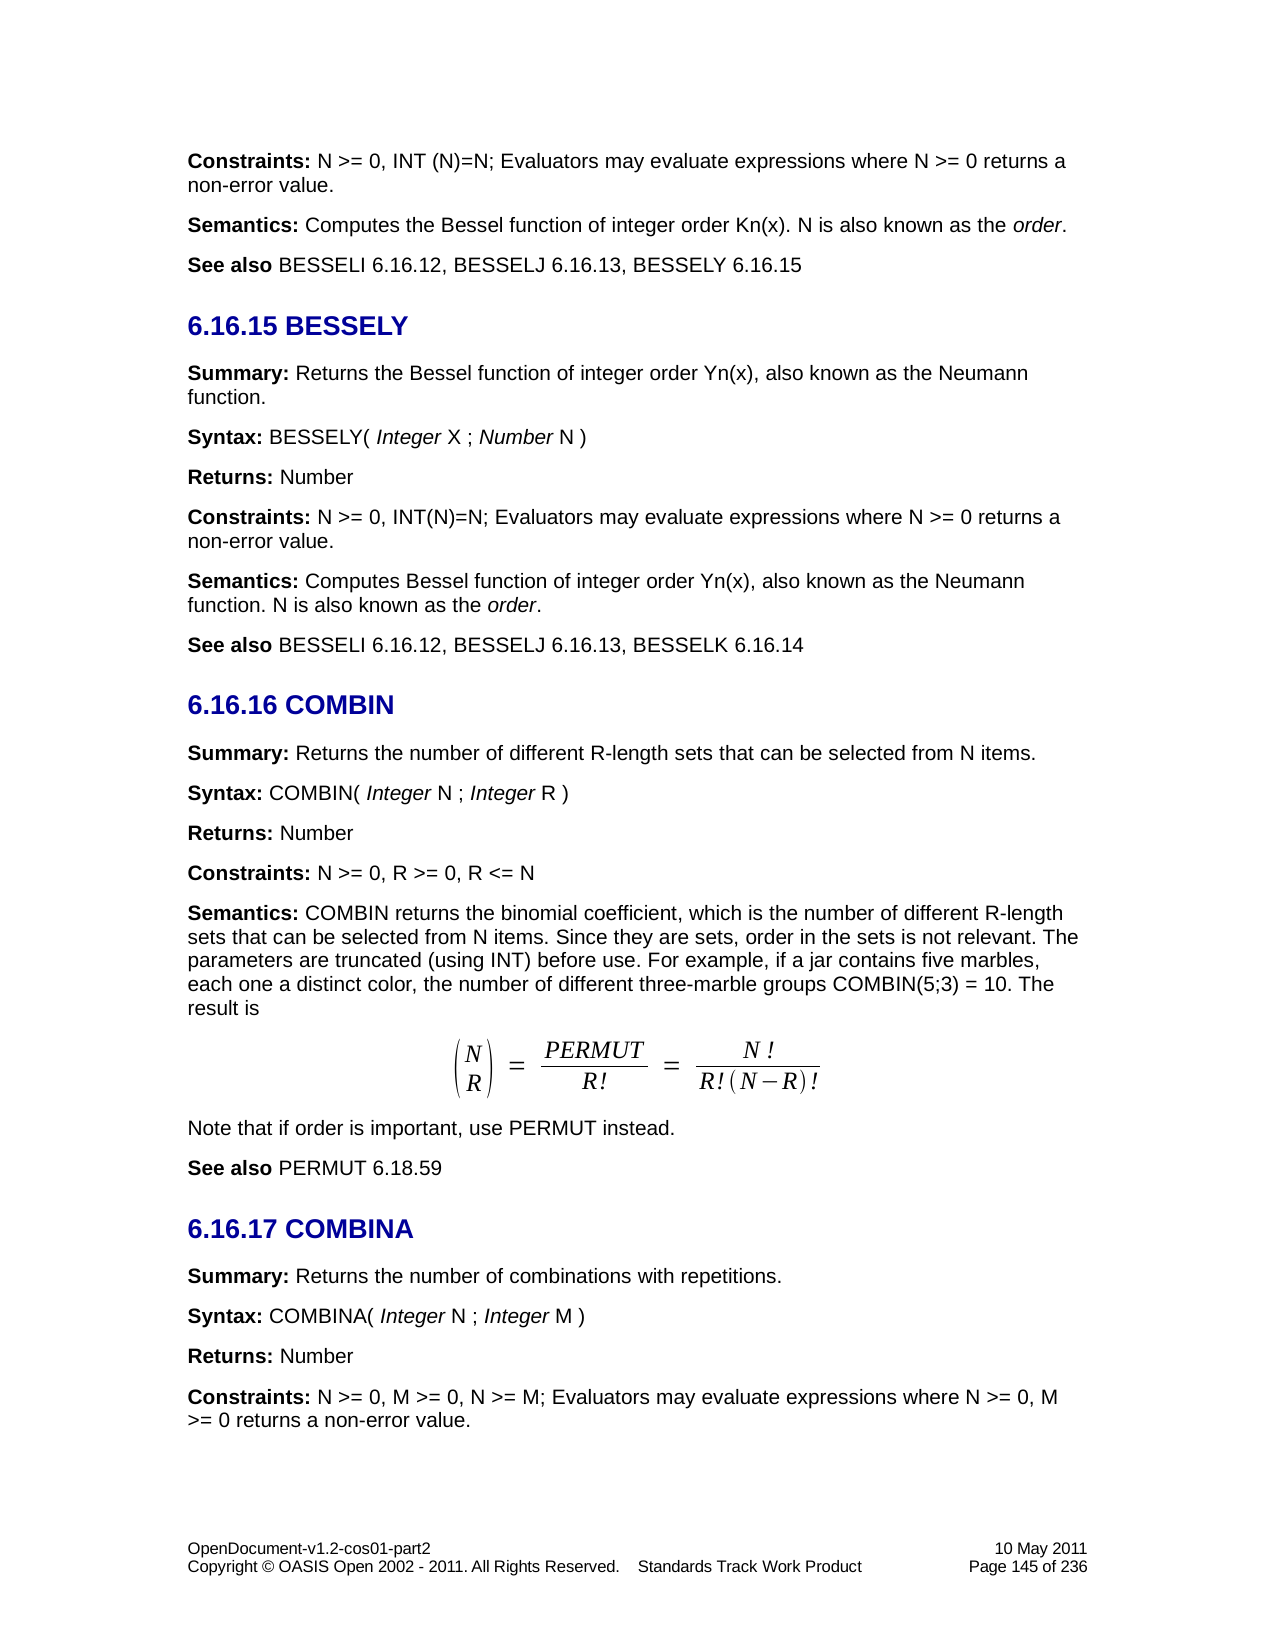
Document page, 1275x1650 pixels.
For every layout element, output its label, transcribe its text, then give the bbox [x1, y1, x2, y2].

text Syntax: BESSELY( Integer X ; Number N ) [187, 425, 1088, 449]
text Syntax: COMBIN( Integer N ; Integer R ) [187, 781, 1088, 805]
subtitle COMBIN [187, 690, 1088, 720]
text See also PERMUT 6.18.59 [187, 1157, 1088, 1180]
text Constraints: N >= 0, M >= 0, N >= M; Evaluators may evaluate expressions where N >= 0, M >= 0 returns a non-error value. [187, 1385, 1088, 1432]
text See also BESSELI 6.16.12, BESSELJ 6.16.13, BESSELK 6.16.14 [187, 633, 1088, 657]
text Semantics: Computes Bessel function of integer order Yn(x), also known as the Neumann function. N is also known as the order. [187, 569, 1088, 617]
text Returns: Number [187, 821, 1088, 845]
text Constraints: N >= 0, INT(N)=N; Evaluators may evaluate expressions where N >= 0 returns a non-error value. [187, 506, 1088, 553]
text Summary: Returns the Bessel function of integer order Yn(x), also known as the Neumann function. [187, 362, 1088, 409]
text Summary: Returns the number of combinations with repetitions. [187, 1264, 1088, 1288]
text Constraints: N >= 0, R >= 0, R <= N [187, 862, 1088, 885]
text Summary: Returns the number of different R-length sets that can be selected from N items. [187, 741, 1088, 764]
text Returns: Number [187, 1345, 1088, 1368]
text Note that if order is important, use PERMUT instead. [187, 1117, 1088, 1140]
text Constraints: N >= 0, INT (N)=N; Evaluators may evaluate expressions where N >= 0 returns a non-error value. [187, 150, 1088, 197]
text Syntax: COMBINA( Integer N ; Integer M ) [187, 1305, 1088, 1328]
subtitle BESSELY [187, 311, 1088, 341]
text Semantics: Computes the Bessel function of integer order Kn(x). N is also known as the order. [187, 214, 1088, 237]
text See also BESSELI 6.16.12, BESSELJ 6.16.13, BESSELY 6.16.15 [187, 254, 1088, 277]
subtitle COMBINA [187, 1214, 1088, 1244]
text Returns: Number [187, 466, 1088, 489]
text Semantics: COMBIN returns the binomial coefficient, which is the number of different R-length sets that can be selected from N items. Since they are sets, order in the sets is not relevant. The parameters are truncated (using INT) before use. For example, if a jar contains five marbles, each one a distinct color, the number of different three-marble groups COMBIN(5;3) = 10. The result is [187, 902, 1088, 1019]
